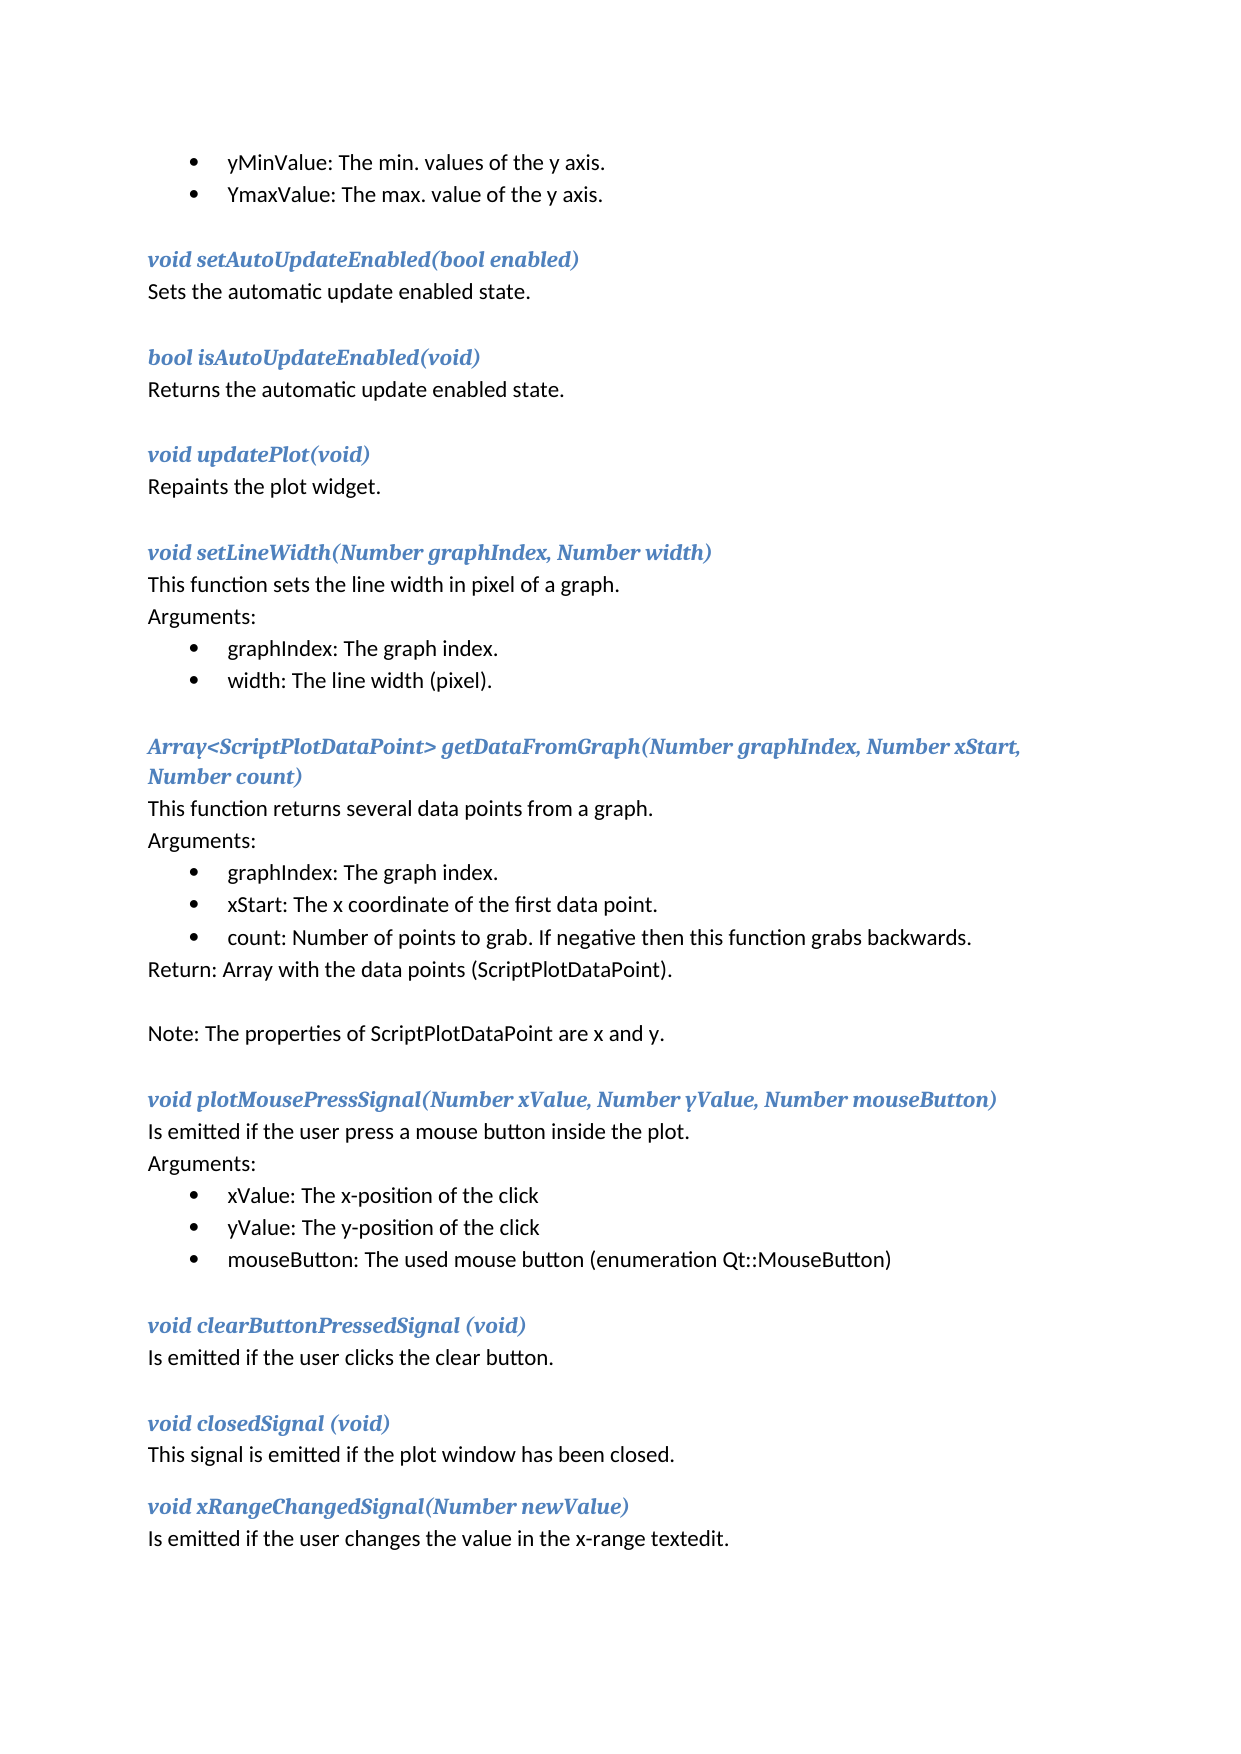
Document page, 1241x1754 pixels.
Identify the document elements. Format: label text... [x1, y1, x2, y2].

text This signal is emitted if the plot window has been closed. [148, 1441, 1093, 1469]
list yValue: The y-position of the click [190, 1213, 1093, 1241]
text Arguments: [148, 1149, 1093, 1177]
list Note: The properties of ScriptPlotDataPoint are x and y. [148, 1019, 1093, 1047]
subtitle void setAutoUpdateEnabled(bool enabled) [148, 247, 1093, 273]
text Arguments: [148, 826, 1093, 854]
text Sets the automatic update enabled state. [148, 277, 1093, 305]
subtitle void closedSignal (void) [148, 1410, 1093, 1437]
text Returns the automatic update enabled state. [148, 375, 1093, 403]
subtitle void clearButtonPressedSignal (void) [148, 1313, 1093, 1339]
subtitle void xRangeChangedSignal(Number newValue) [148, 1494, 1093, 1520]
list yMinValue: The min. values of the y axis. [190, 148, 1093, 176]
list Return: Array with the data points (ScriptPlotDataPoint). [148, 955, 1093, 983]
subtitle Array<ScriptPlotDataPoint> getDataFromGraph(Number graphIndex, Number xStart, Number count) [148, 734, 1093, 790]
subtitle void plotMousePressSignal(Number xValue, Number yValue, Number mouseButton) [148, 1087, 1093, 1113]
subtitle void setLineWidth(Number graphIndex, Number width) [148, 539, 1093, 566]
list graphIndex: The graph index. [190, 858, 1093, 886]
list mouseButton: The used mouse button (enumeration Qt::MouseButton) [190, 1246, 1093, 1274]
list xValue: The x-position of the click [190, 1181, 1093, 1209]
text This function sets the line width in pixel of a graph. [148, 570, 1093, 598]
text Is emitted if the user clicks the clear button. [148, 1343, 1093, 1371]
list xStart: The x coordinate of the first data point. [190, 891, 1093, 919]
text Is emitted if the user changes the value in the x-range textedit. [148, 1524, 1093, 1552]
subtitle void updatePlot(void) [148, 442, 1093, 468]
text Arguments: [148, 602, 1093, 630]
text Is emitted if the user press a mouse button inside the plot. [148, 1117, 1093, 1145]
list count: Number of points to grab. If negative then this function grabs backwards. [190, 923, 1093, 951]
text Repaints the plot widget. [148, 472, 1093, 500]
list width: The line width (pixel). [190, 666, 1093, 694]
list YmaxValue: The max. value of the y axis. [190, 180, 1093, 208]
subtitle bool isAutoUpdateEnabled(void) [148, 344, 1093, 371]
text This function returns several data points from a graph. [148, 794, 1093, 822]
list graphIndex: The graph index. [190, 634, 1093, 662]
